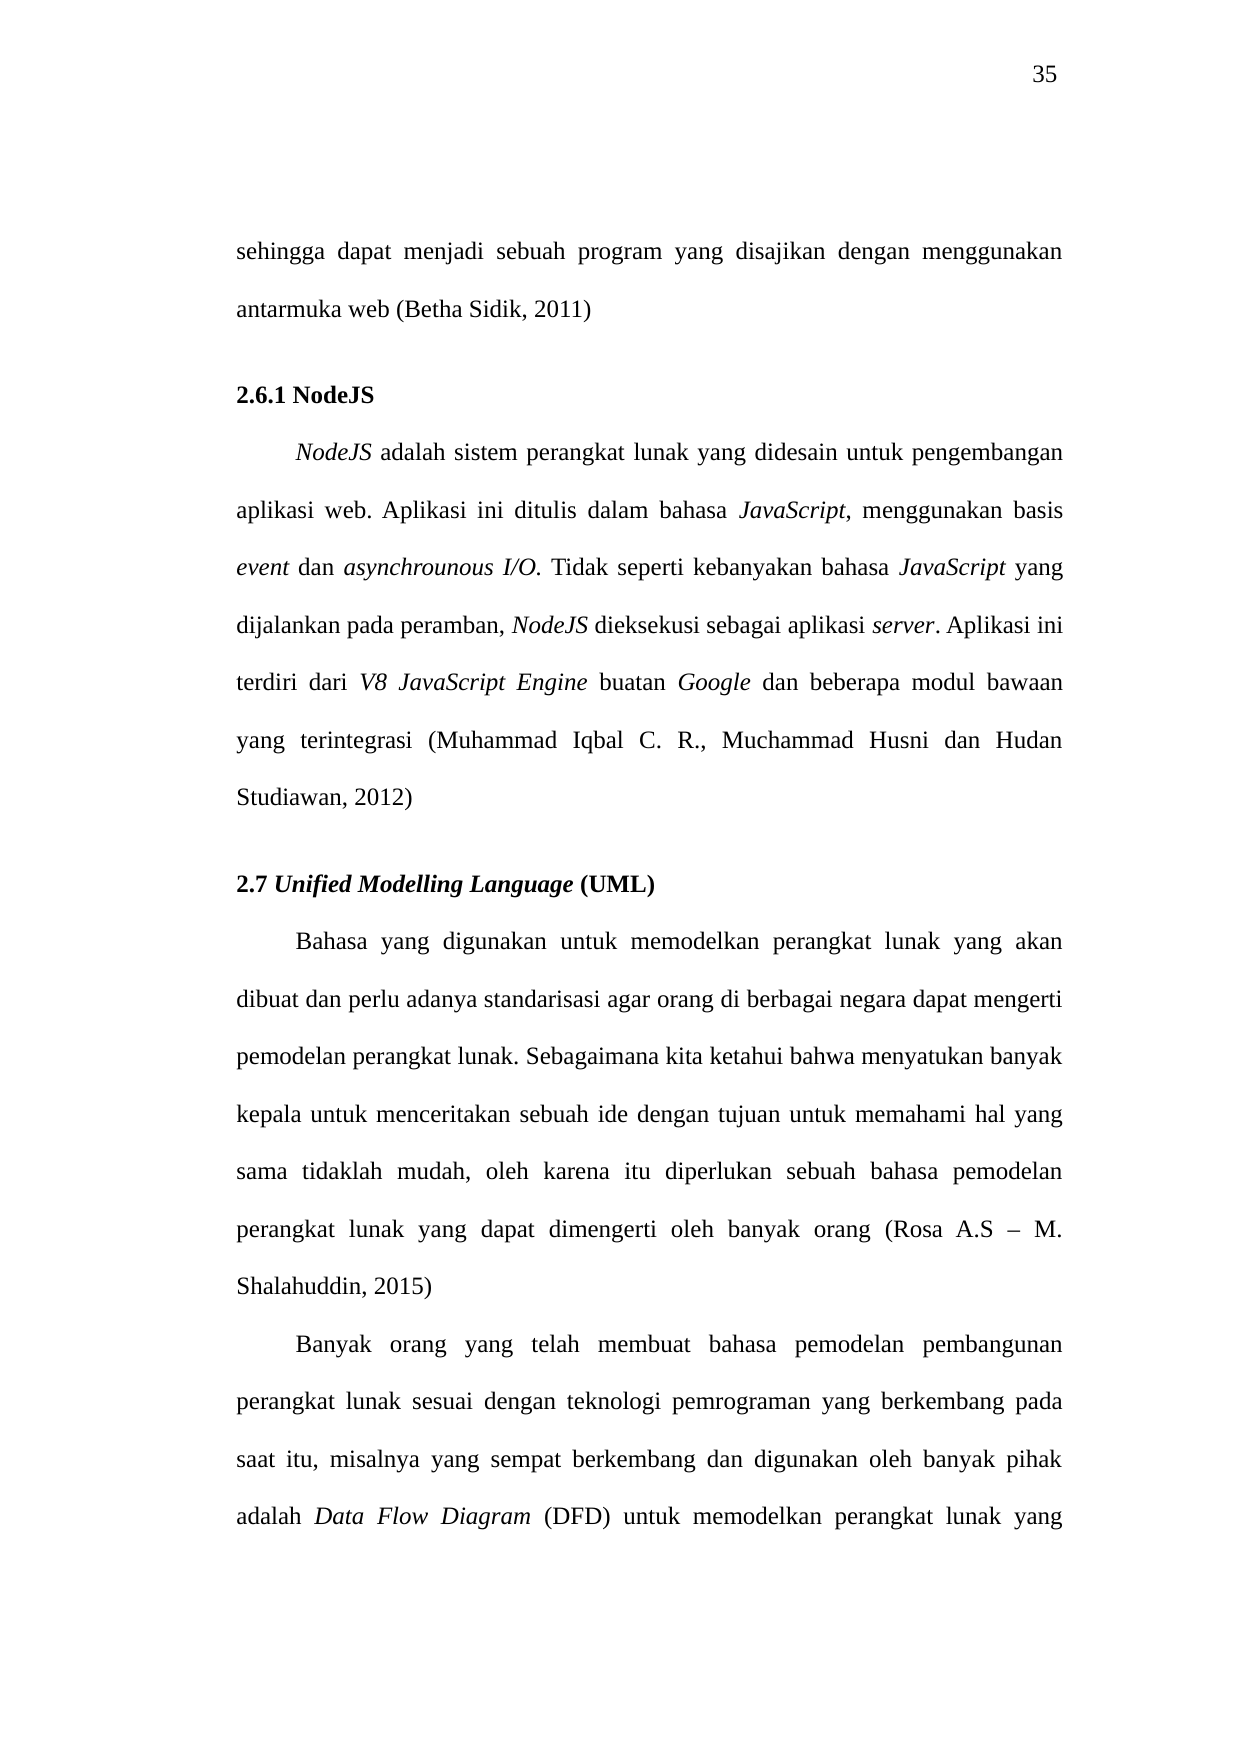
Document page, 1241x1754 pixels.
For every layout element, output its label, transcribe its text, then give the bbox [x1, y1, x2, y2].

subtitle 2.7 Unified Modelling Language (UML) [236, 869, 1063, 897]
text Banyak orang yang telah membuat bahasa pemodelan pembangunan perangkat lunak sesuai dengan teknologi pemrograman yang berkembang pada saat itu, misalnya yang sempat berkembang dan digunakan oleh banyak pihak adalah Data Flow Diagram (DFD) untuk memodelkan perangkat lunak yang [236, 1329, 1063, 1530]
text Bahasa yang digunakan untuk memodelkan perangkat lunak yang akan dibuat dan perlu adanya standarisasi agar orang di berbagai negara dapat mengerti pemodelan perangkat lunak. Sebagaimana kita ketahui bahwa menyatukan banyak kepala untuk menceritakan sebuah ide dengan tujuan untuk memahami hal yang sama tidaklah mudah, oleh karena itu diperlukan sebuah bahasa pemodelan perangkat lunak yang dapat dimengerti oleh banyak orang (Rosa A.S – M. Shalahuddin, 2015) [236, 926, 1063, 1300]
text sehingga dapat menjadi sebuah program yang disajikan dengan menggunakan antarmuka web (Betha Sidik, 2011) [236, 236, 1063, 322]
subtitle 2.6.1 NodeJS [236, 380, 1063, 409]
text NodeJS adalah sistem perangkat lunak yang didesain untuk pengembangan aplikasi web. Aplikasi ini ditulis dalam bahasa JavaScript, menggunakan basis event dan asynchrounous I/O. Tidak seperti kebanyakan bahasa JavaScript yang dijalankan pada peramban, NodeJS dieksekusi sebagai aplikasi server. Aplikasi ini terdiri dari V8 JavaScript Engine buatan Google dan beberapa modul bawaan yang terintegrasi (Muhammad Iqbal C. R., Muchammad Husni dan Hudan Studiawan, 2012) [236, 437, 1063, 811]
